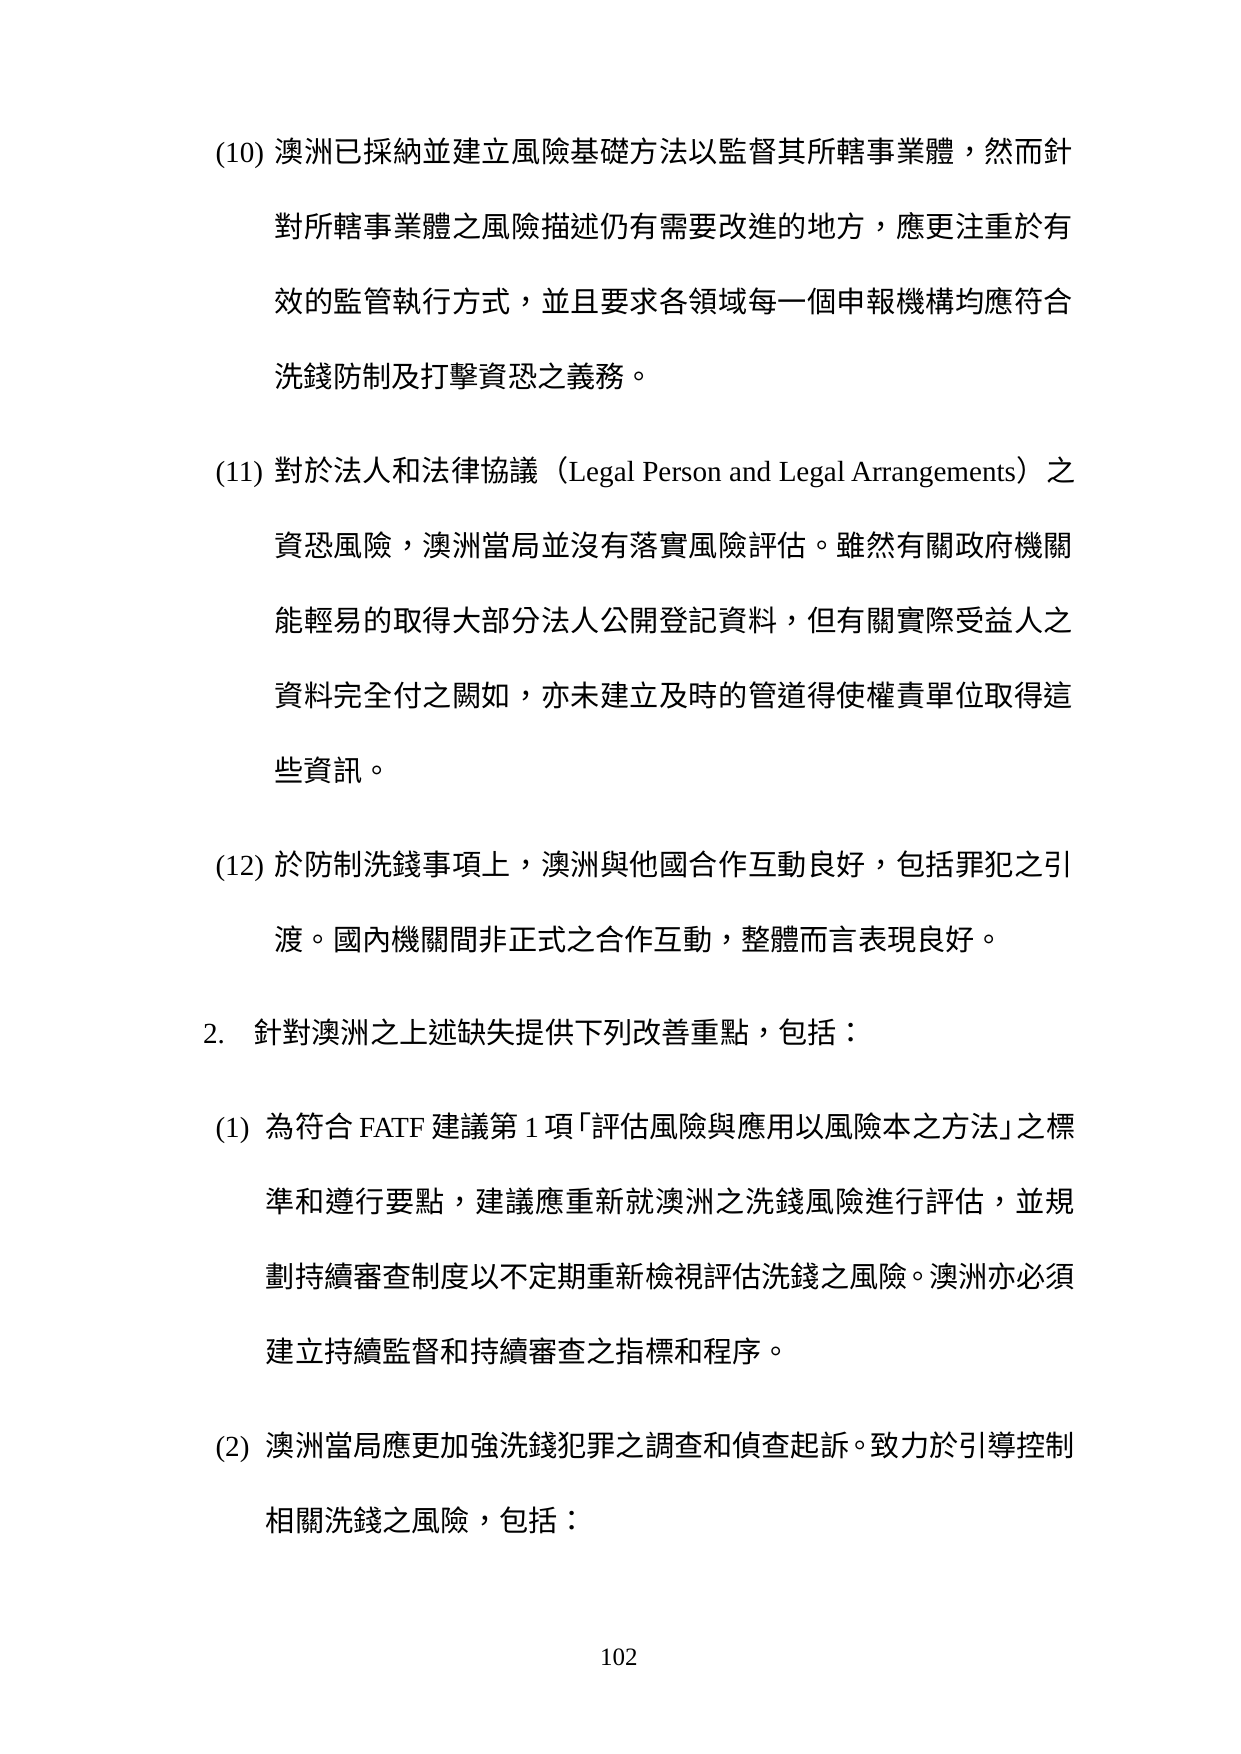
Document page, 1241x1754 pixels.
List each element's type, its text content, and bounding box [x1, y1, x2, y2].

list 為符合FATF建議第1項「評估風險與應用以風險本之方法」之標準和遵行要點，建議應重新就澳洲之洗錢風險進行評估，並規劃持續審查制度以不定期重新檢視評估洗錢之風險。澳洲亦必須建立持續監督和持續審查之指標和程序。 [215, 1087, 1075, 1387]
list 對於法人和法律協議（Legal Person and Legal Arrangements）之資恐風險，澳洲當局並沒有落實風險評估。雖然有關政府機關能輕易的取得大部分法人公開登記資料，但有關實際受益人之資料完全付之闕如，亦未建立及時的管道得使權責單位取得這些資訊。 [215, 431, 1075, 806]
list 於防制洗錢事項上，澳洲與他國合作互動良好，包括罪犯之引渡。國內機關間非正式之合作互動，整體而言表現良好。 [215, 825, 1075, 975]
list 澳洲當局應更加強洗錢犯罪之調查和偵查起訴。致力於引導控制相關洗錢之風險，包括： [215, 1406, 1075, 1556]
list 澳洲已採納並建立風險基礎方法以監督其所轄事業體，然而針對所轄事業體之風險描述仍有需要改進的地方，應更注重於有效的監管執行方式，並且要求各領域每一個申報機構均應符合洗錢防制及打擊資恐之義務。 [215, 112, 1075, 412]
list 針對澳洲之上述缺失提供下列改善重點，包括： [203, 993, 1075, 1068]
